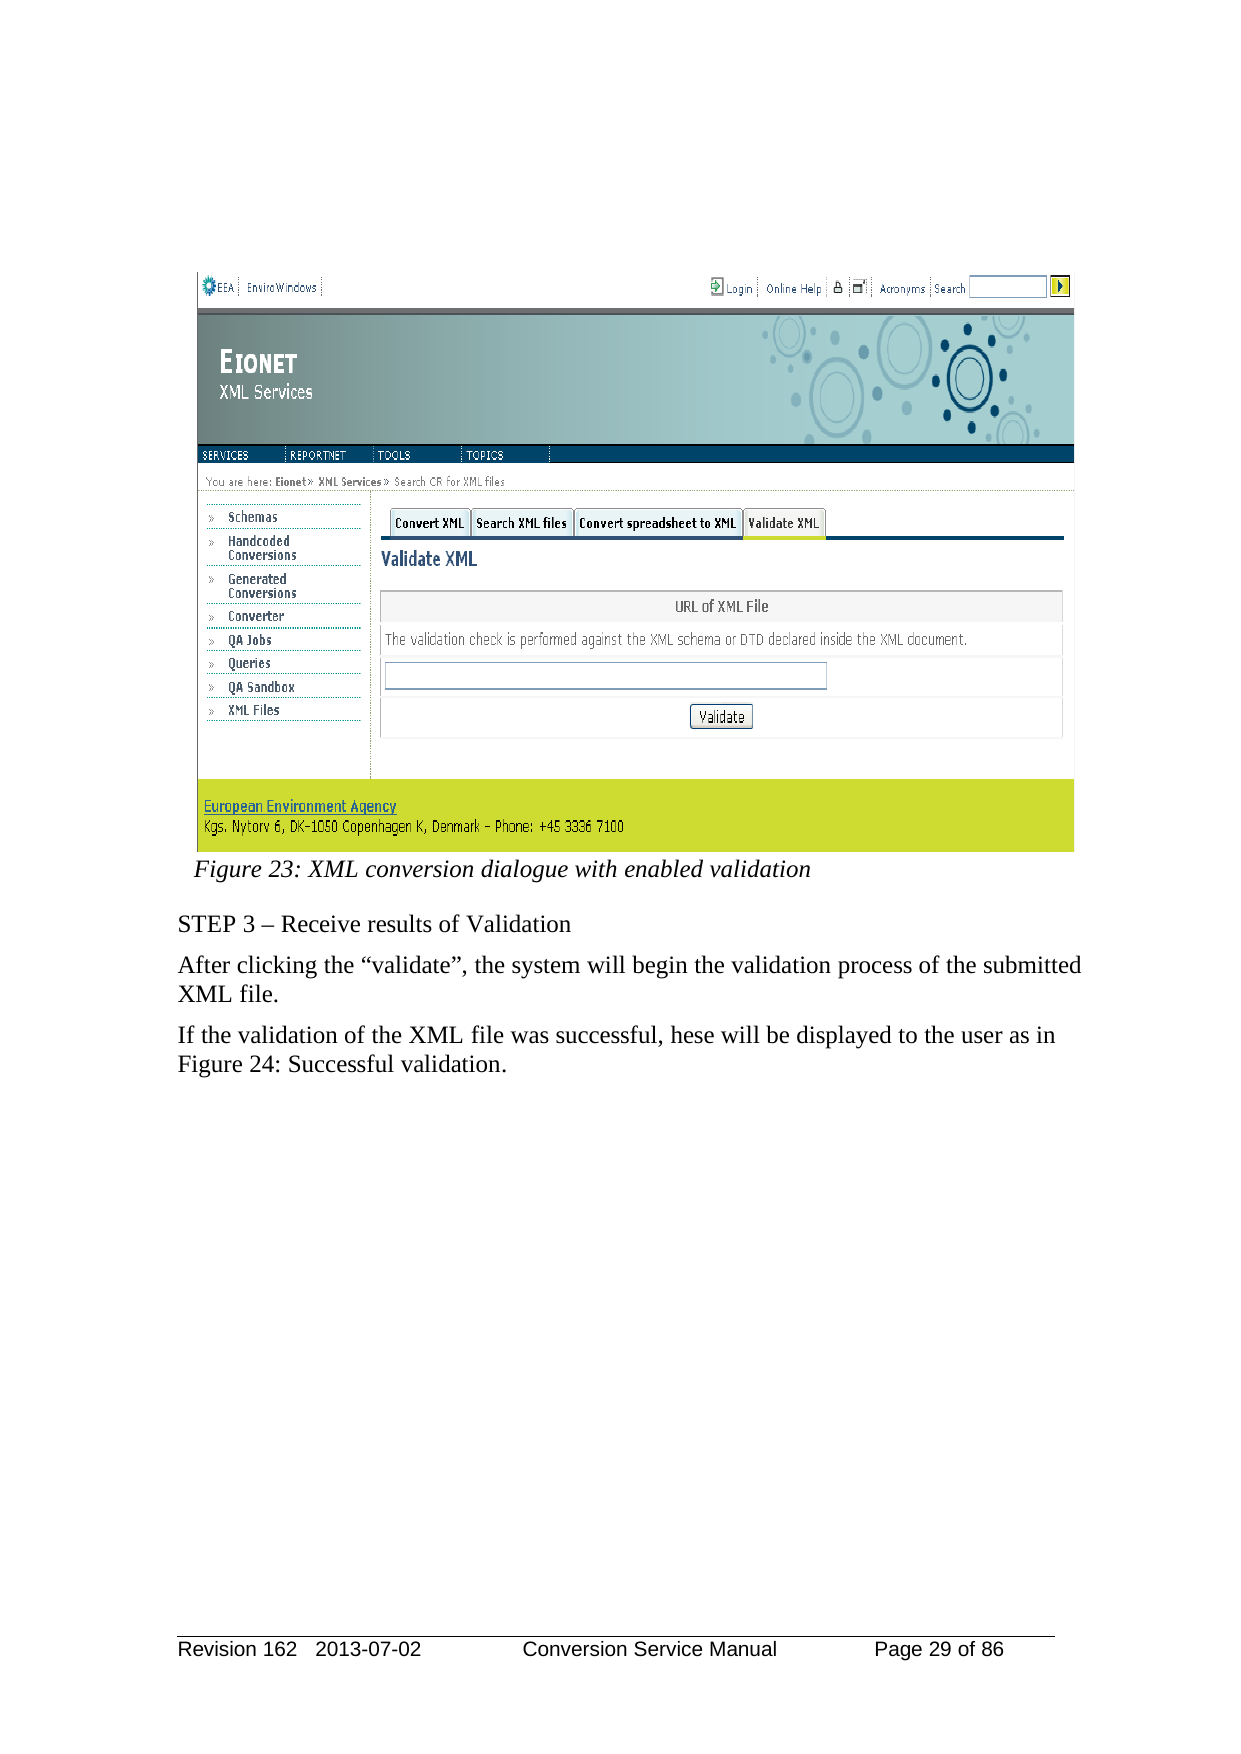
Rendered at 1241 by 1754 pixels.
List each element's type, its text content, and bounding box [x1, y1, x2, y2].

text STEP 3 – Receive results of Validation [177, 909, 1092, 938]
text After clicking the “validate”, the system will begin the validation process of the submitted XML file. [177, 950, 1092, 1008]
text If the validation of the XML file was successful, hese will be displayed to the user as in Figure 24: Successful validation. [177, 1020, 1092, 1078]
text Figure 23: XML conversion dialogue with enabled validation [194, 854, 1074, 883]
